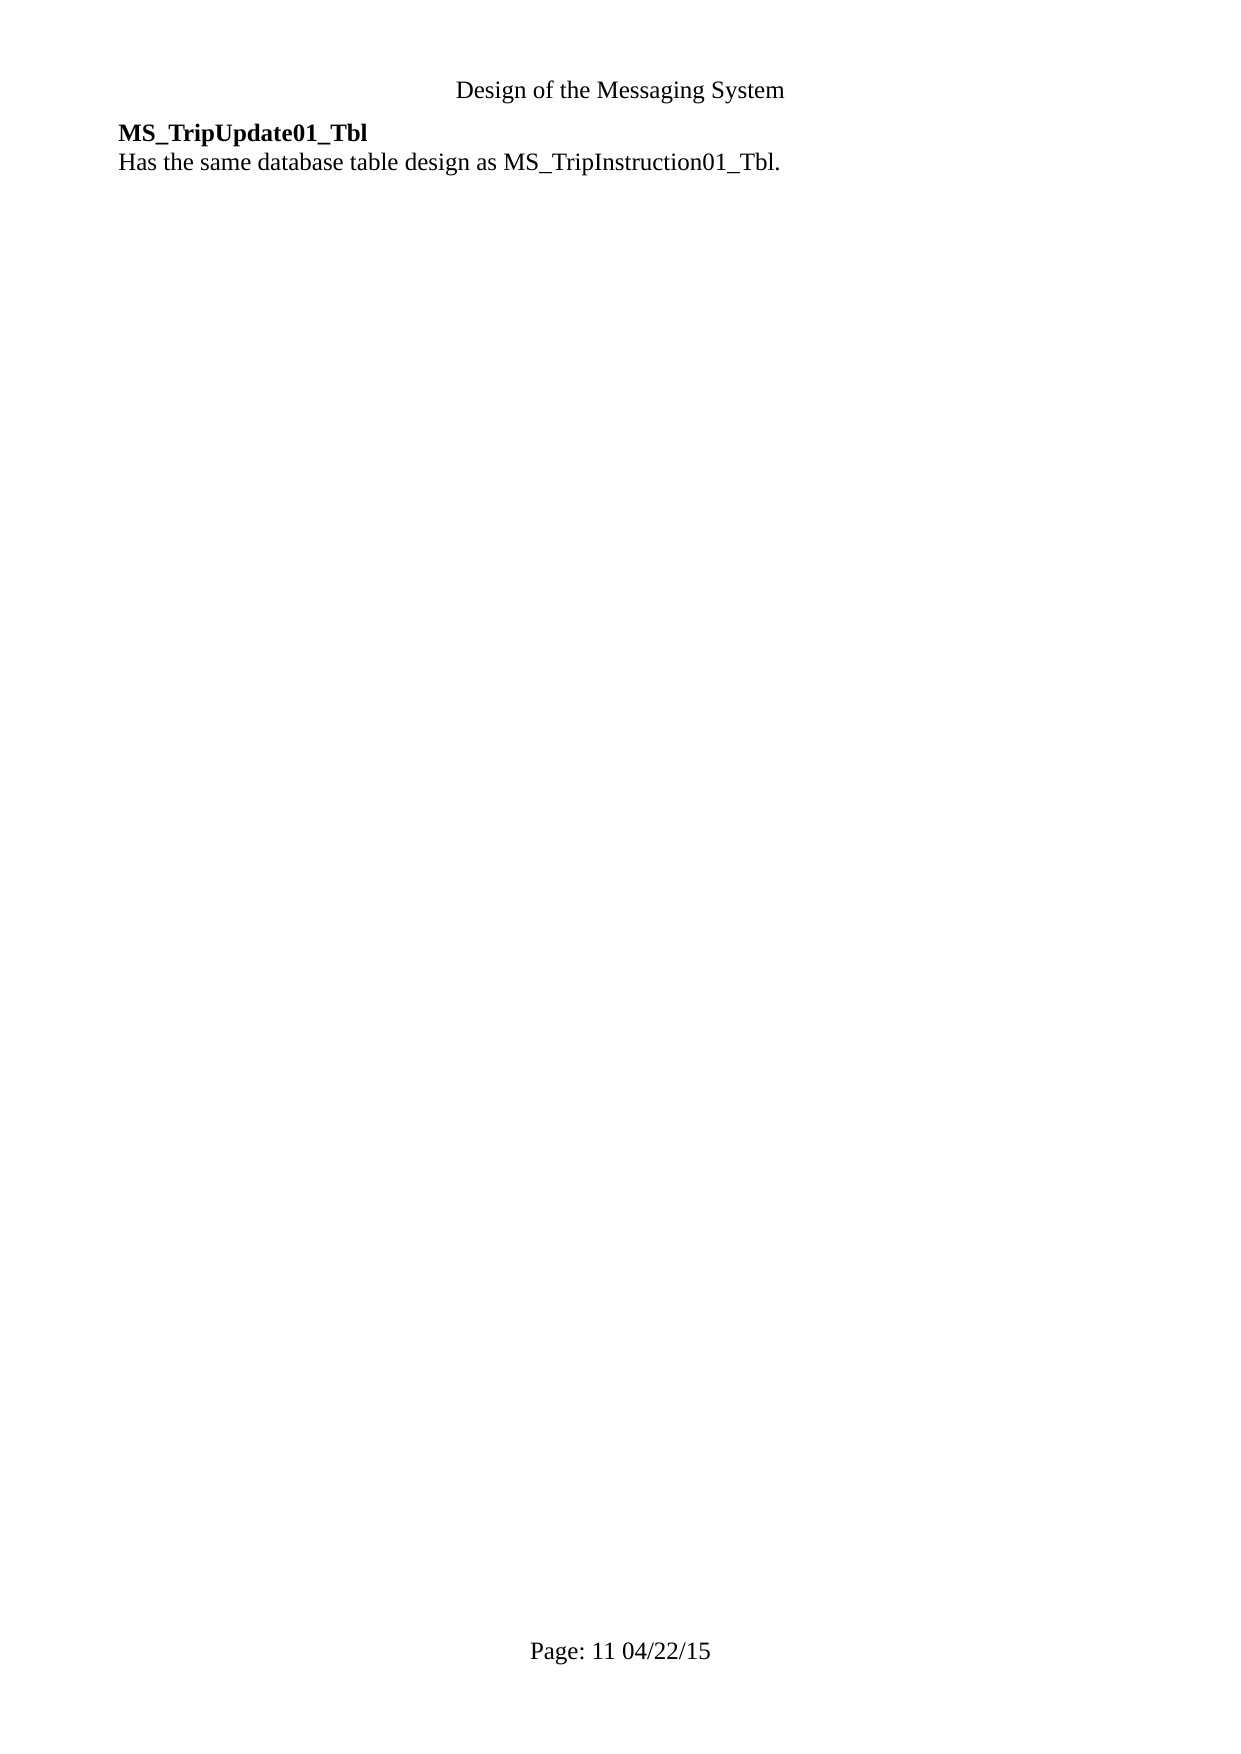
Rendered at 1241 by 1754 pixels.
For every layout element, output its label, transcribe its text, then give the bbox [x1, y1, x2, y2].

text Has the same database table design as MS_TripInstruction01_Tbl. [118, 147, 1122, 176]
subtitle MS_TripUpdate01_Tbl [118, 118, 1122, 147]
